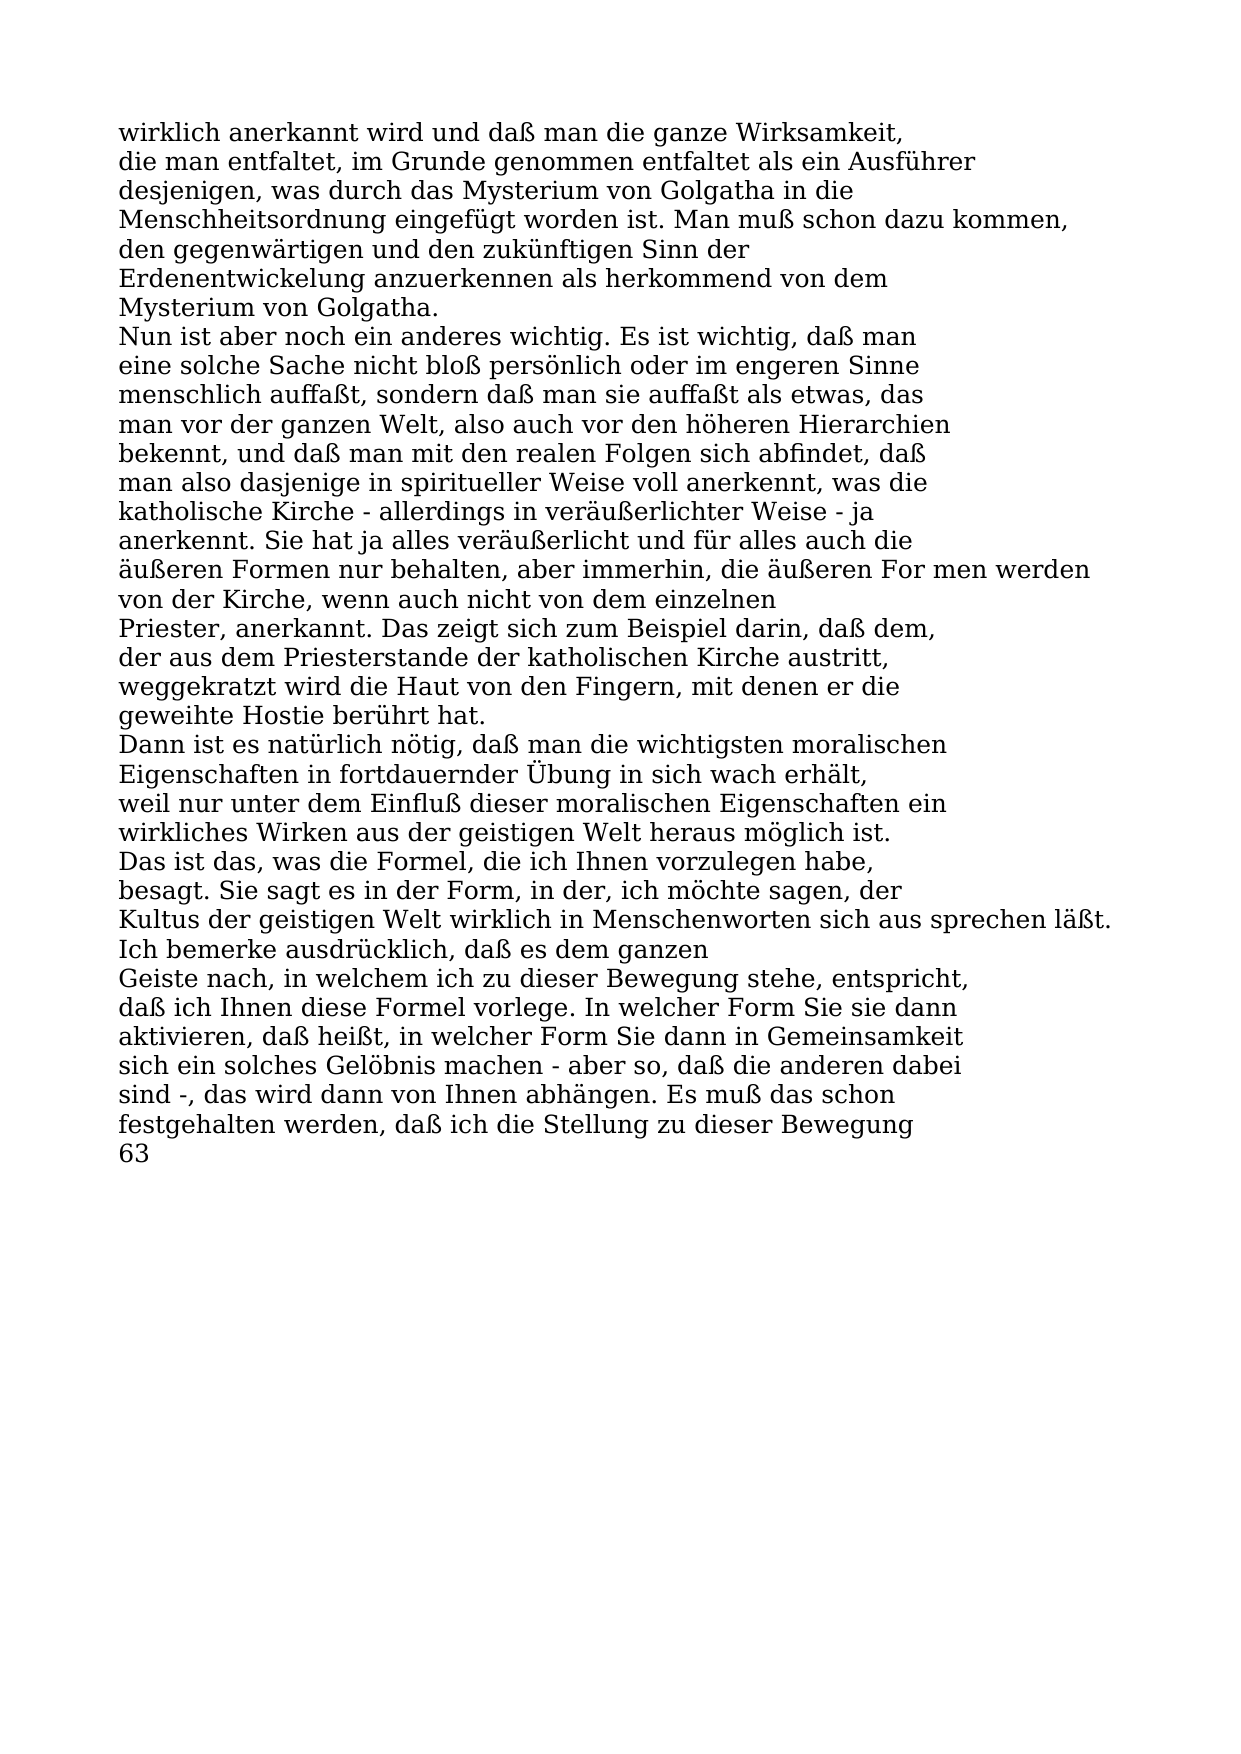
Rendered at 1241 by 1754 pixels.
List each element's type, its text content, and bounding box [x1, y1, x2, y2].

text man vor der ganzen Welt, also auch vor den höheren Hierarchien [118, 410, 1122, 439]
text sich ein solches Gelöbnis machen - aber so, daß die anderen dabei [118, 1051, 1122, 1081]
text aktivieren, daß heißt, in welcher Form Sie dann in Gemeinsamkeit [118, 1022, 1122, 1051]
text Das ist das, was die Formel, die ich Ihnen vorzulegen habe, [118, 847, 1122, 876]
text Priester, anerkannt. Das zeigt sich zum Beispiel darin, daß dem, [118, 614, 1122, 643]
text Kultus der geistigen Welt wirklich in Menschenworten sich aus sprechen läßt. Ich bemerke ausdrücklich, daß es dem ganzen [118, 906, 1122, 964]
text wirkliches Wirken aus der geistigen Welt heraus möglich ist. [118, 818, 1122, 847]
text 63 [118, 1139, 1122, 1168]
text anerkennt. Sie hat ja alles veräußerlicht und für alles auch die [118, 526, 1122, 556]
text besagt. Sie sagt es in der Form, in der, ich möchte sagen, der [118, 876, 1122, 906]
text Nun ist aber noch ein anderes wichtig. Es ist wichtig, daß man [118, 322, 1122, 351]
text festgehalten werden, daß ich die Stellung zu dieser Bewegung [118, 1110, 1122, 1139]
text menschlich auffaßt, sondern daß man sie auffaßt als etwas, das [118, 381, 1122, 410]
text Geiste nach, in welchem ich zu dieser Bewegung stehe, entspricht, [118, 964, 1122, 993]
text geweihte Hostie berührt hat. [118, 701, 1122, 731]
text Erdenentwickelung anzuerkennen als herkommend von dem [118, 264, 1122, 293]
text Mysterium von Golgatha. [118, 293, 1122, 322]
text äußeren Formen nur behalten, aber immerhin, die äußeren For men werden von der Kirche, wenn auch nicht von dem einzelnen [118, 556, 1122, 614]
text sind -, das wird dann von Ihnen abhängen. Es muß das schon [118, 1081, 1122, 1110]
text wirklich anerkannt wird und daß man die ganze Wirksamkeit, [118, 118, 1122, 147]
text man also dasjenige in spiritueller Weise voll anerkennt, was die [118, 468, 1122, 497]
text daß ich Ihnen diese Formel vorlege. In welcher Form Sie sie dann [118, 993, 1122, 1022]
text die man entfaltet, im Grunde genommen entfaltet als ein Ausführer desjenigen, was durch das Mysterium von Golgatha in die [118, 147, 1122, 206]
text Menschheitsordnung eingefügt worden ist. Man muß schon dazu kommen, den gegenwärtigen und den zukünftigen Sinn der [118, 206, 1122, 264]
text eine solche Sache nicht bloß persönlich oder im engeren Sinne [118, 351, 1122, 381]
text der aus dem Priesterstande der katholischen Kirche austritt, [118, 643, 1122, 672]
text katholische Kirche - allerdings in veräußerlichter Weise - ja [118, 497, 1122, 526]
text Dann ist es natürlich nötig, daß man die wichtigsten moralischen Eigenschaften in fortdauernder Übung in sich wach erhält, [118, 731, 1122, 789]
text bekennt, und daß man mit den realen Folgen sich abfindet, daß [118, 439, 1122, 468]
text weggekratzt wird die Haut von den Fingern, mit denen er die [118, 672, 1122, 701]
text weil nur unter dem Einfluß dieser moralischen Eigenschaften ein [118, 789, 1122, 818]
